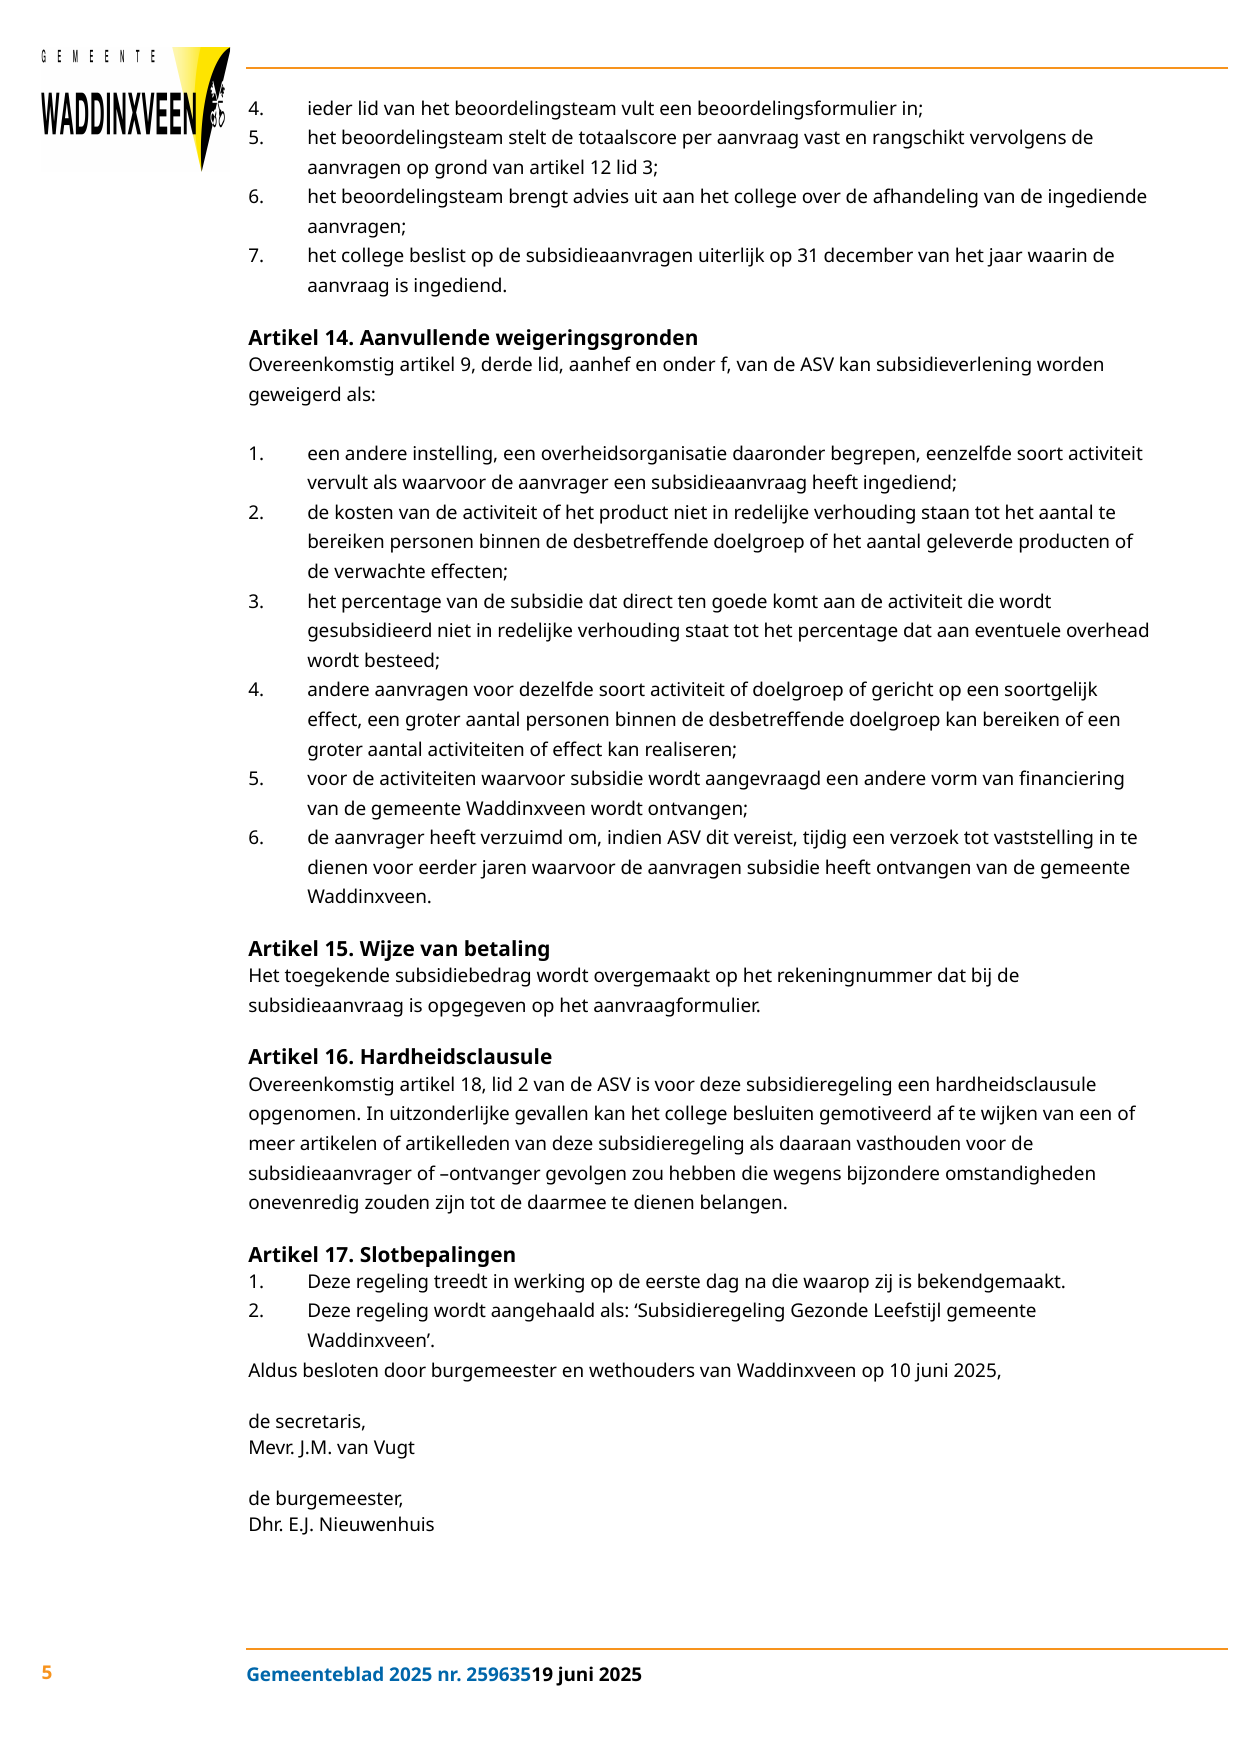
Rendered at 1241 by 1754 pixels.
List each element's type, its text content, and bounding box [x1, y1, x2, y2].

text Artikel 15. Wijze van betaling [248, 934, 1152, 962]
list andere aanvragen voor dezelfde soort activiteit of doelgroep of gericht op een soortgelijk effect, een groter aantal personen binnen de desbetreffende doelgroep kan bereiken of een groter aantal activiteiten of effect kan realiseren; [248, 677, 1152, 761]
list het percentage van de subsidie dat direct ten goede komt aan de activiteit die wordt gesubsidieerd niet in redelijke verhouding staat tot het percentage dat aan eventuele overhead wordt besteed; [248, 588, 1152, 673]
list het beoordelingsteam brengt advies uit aan het college over de afhandeling van de ingediende aanvragen; [248, 183, 1152, 239]
list voor de activiteiten waarvoor subsidie wordt aangevraagd een andere vorm van financiering van de gemeente Waddinxveen wordt ontvangen; [248, 765, 1152, 821]
text Artikel 17. Slotbepalingen [248, 1240, 1152, 1268]
text Het toegekende subsidiebedrag wordt overgemaakt op het rekeningnummer dat bij de subsidieaanvraag is opgegeven op het aanvraagformulier. [248, 962, 1152, 1018]
list het college beslist op de subsidieaanvragen uiterlijk op 31 december van het jaar waarin de aanvraag is ingediend. [248, 243, 1152, 298]
text Artikel 16. Hardheidsclausule [248, 1042, 1152, 1071]
text Aldus besloten door burgemeester en wethouders van Waddinxveen op 10 juni 2025, [248, 1357, 1152, 1383]
text Overeenkomstig artikel 9, derde lid, aanhef en onder f, van de ASV kan subsidieverlening worden geweigerd als: [248, 351, 1152, 406]
list een andere instelling, een overheidsorganisatie daaronder begrepen, eenzelfde soort activiteit vervult als waarvoor de aanvrager een subsidieaanvraag heeft ingediend; [248, 440, 1152, 495]
list de kosten van de activiteit of het product niet in redelijke verhouding staan tot het aantal te bereiken personen binnen de desbetreffende doelgroep of het aantal geleverde producten of de verwachte effecten; [248, 499, 1152, 584]
text Mevr. J.M. van Vugt [248, 1434, 1152, 1460]
text Artikel 14. Aanvullende weigeringsgronden [248, 323, 1152, 351]
list Deze regeling treedt in werking op de eerste dag na die waarop zij is bekendgemaakt. [248, 1268, 1152, 1294]
picture [41, 47, 231, 172]
text Overeenkomstig artikel 18, lid 2 van de ASV is voor deze subsidieregeling een hardheidsclausule opgenomen. In uitzonderlijke gevallen kan het college besluiten gemotiveerd af te wijken van een of meer artikelen of artikelleden van deze subsidieregeling als daaraan vasthouden voor de subsidieaanvrager of –ontvanger gevolgen zou hebben die wegens bijzondere omstandigheden onevenredig zouden zijn tot de daarmee te dienen belangen. [248, 1071, 1152, 1215]
text de burgemeester, [248, 1486, 1152, 1511]
list Deze regeling wordt aangehaald als: ‘Subsidieregeling Gezonde Leefstijl gemeente Waddinxveen’. [248, 1298, 1152, 1353]
text de secretaris, [248, 1408, 1152, 1434]
text Dhr. E.J. Nieuwenhuis [248, 1511, 1152, 1537]
list het beoordelingsteam stelt de totaalscore per aanvraag vast en rangschikt vervolgens de aanvragen op grond van artikel 12 lid 3; [248, 124, 1152, 180]
list ieder lid van het beoordelingsteam vult een beoordelingsformulier in; [248, 95, 1152, 121]
list de aanvrager heeft verzuimd om, indien ASV dit vereist, tijdig een verzoek tot vaststelling in te dienen voor eerder jaren waarvoor de aanvragen subsidie heeft ontvangen van de gemeente Waddinxveen. [248, 824, 1152, 909]
